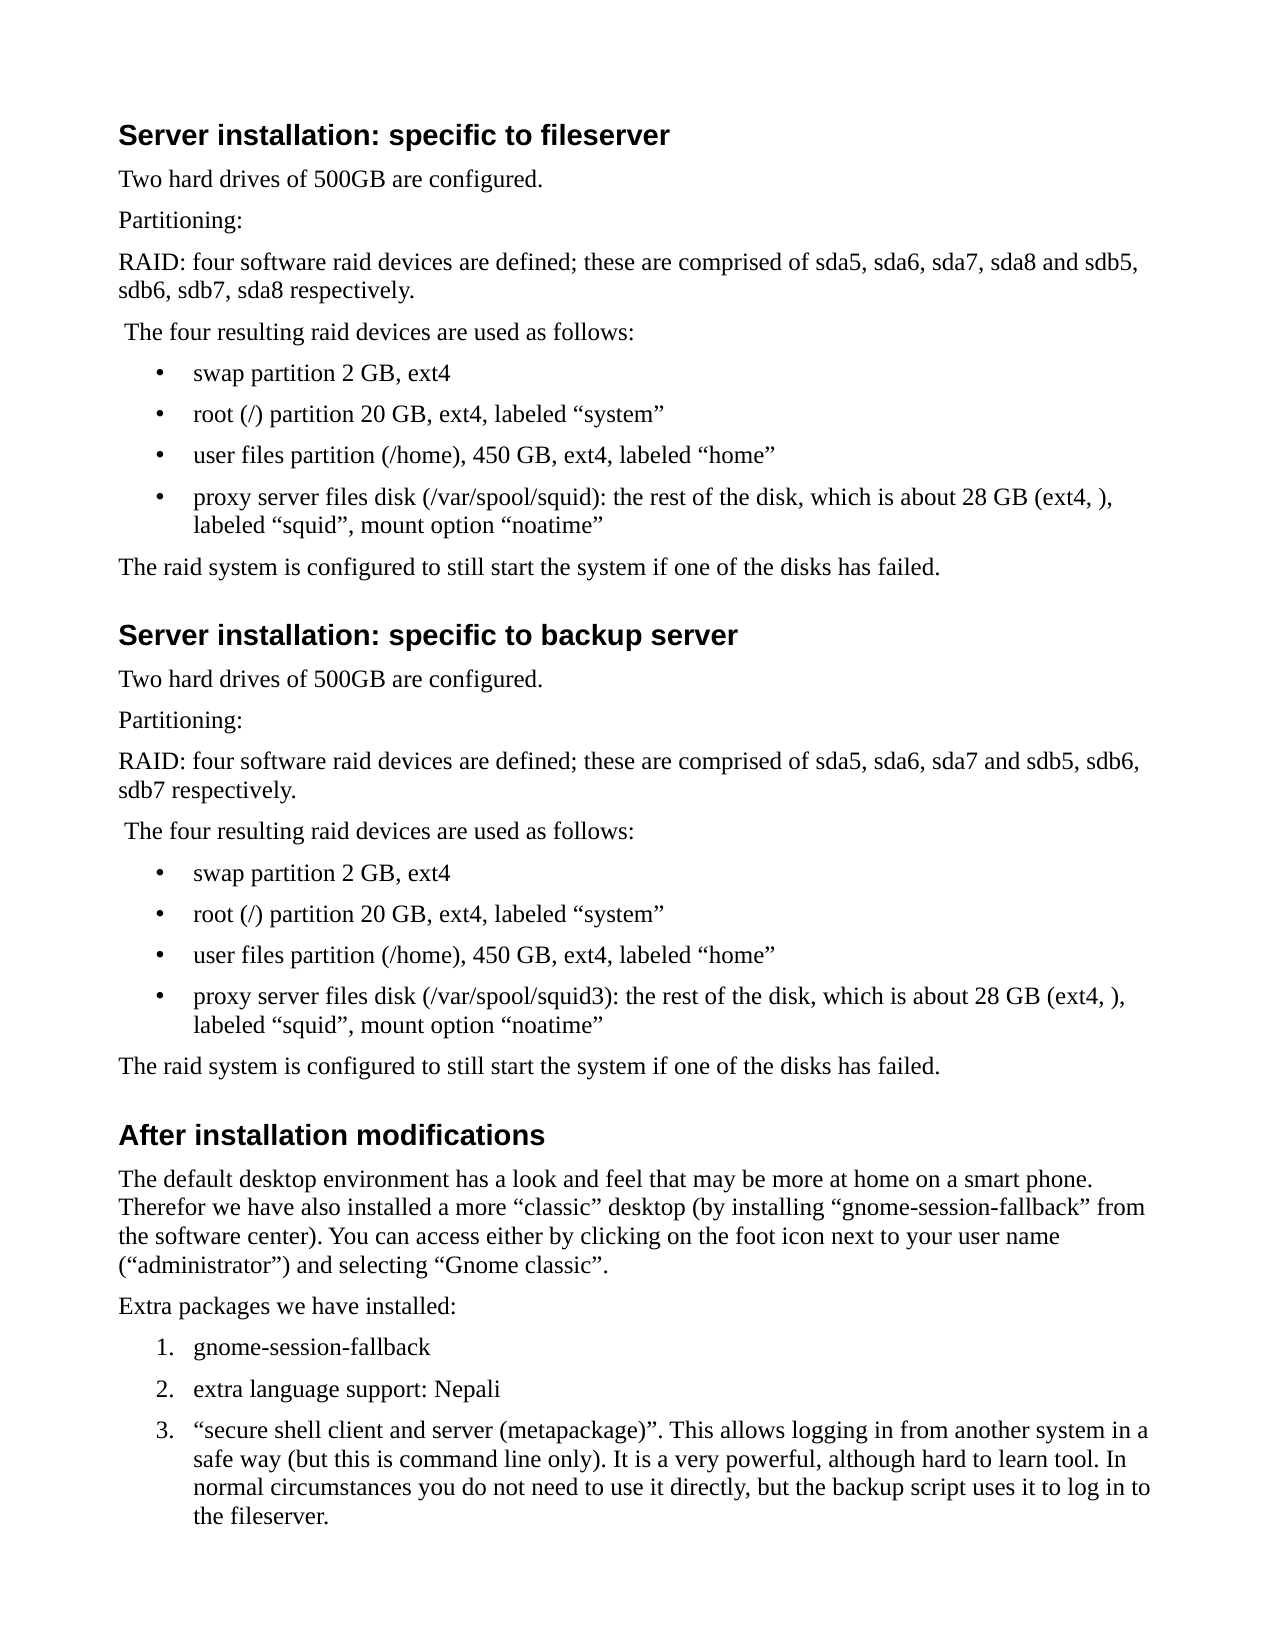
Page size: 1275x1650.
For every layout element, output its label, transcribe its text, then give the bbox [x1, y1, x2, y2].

text Two hard drives of 500GB are configured. [118, 164, 1157, 193]
list gnome-session-fallback [156, 1332, 1157, 1361]
text RAID: four software raid devices are defined; these are comprised of sda5, sda6, sda7, sda8 and sdb5, sdb6, sdb7, sda8 respectively. [118, 247, 1157, 304]
list proxy server files disk (/var/spool/squid): the rest of the disk, which is about 28 GB (ext4, ), labeled “squid”, mount option “noatime” [156, 482, 1157, 539]
list swap partition 2 GB, ext4 [156, 858, 1157, 886]
text Two hard drives of 500GB are configured. [118, 664, 1157, 693]
list extra language support: Nepali [156, 1374, 1157, 1402]
text Partitioning: [118, 705, 1157, 734]
list root (/) partition 20 GB, ext4, labeled “system” [156, 899, 1157, 928]
list user files partition (/home), 450 GB, ext4, labeled “home” [156, 440, 1157, 469]
text The four resulting raid devices are used as follows: [118, 816, 1157, 845]
list swap partition 2 GB, ext4 [156, 358, 1157, 387]
text RAID: four software raid devices are defined; these are comprised of sda5, sda6, sda7 and sdb5, sdb6, sdb7 respectively. [118, 746, 1157, 804]
text The raid system is configured to still start the system if one of the disks has failed. [118, 1051, 1157, 1080]
text Extra packages we have installed: [118, 1291, 1157, 1320]
text Partitioning: [118, 205, 1157, 234]
text The four resulting raid devices are used as follows: [118, 317, 1157, 345]
list “secure shell client and server (metapackage)”. This allows logging in from another system in a safe way (but this is command line only). It is a very powerful, although hard to learn tool. In normal circumstances you do not need to use it directly, but the backup script uses it to log in to the fileserver. [156, 1415, 1157, 1530]
subtitle Server installation: specific to fileserver [118, 118, 1157, 152]
list proxy server files disk (/var/spool/squid3): the rest of the disk, which is about 28 GB (ext4, ), labeled “squid”, mount option “noatime” [156, 981, 1157, 1039]
text The default desktop environment has a look and feel that may be more at home on a smart phone. Therefor we have also installed a more “classic” desktop (by installing “gnome-session-fallback” from the software center). You can access either by clicking on the foot icon next to your user name (“administrator”) and selecting “Gnome classic”. [118, 1164, 1157, 1279]
subtitle Server installation: specific to backup server [118, 618, 1157, 651]
list user files partition (/home), 450 GB, ext4, labeled “home” [156, 940, 1157, 969]
list root (/) partition 20 GB, ext4, labeled “system” [156, 399, 1157, 428]
text The raid system is configured to still start the system if one of the disks has failed. [118, 552, 1157, 580]
subtitle After installation modifications [118, 1118, 1157, 1151]
